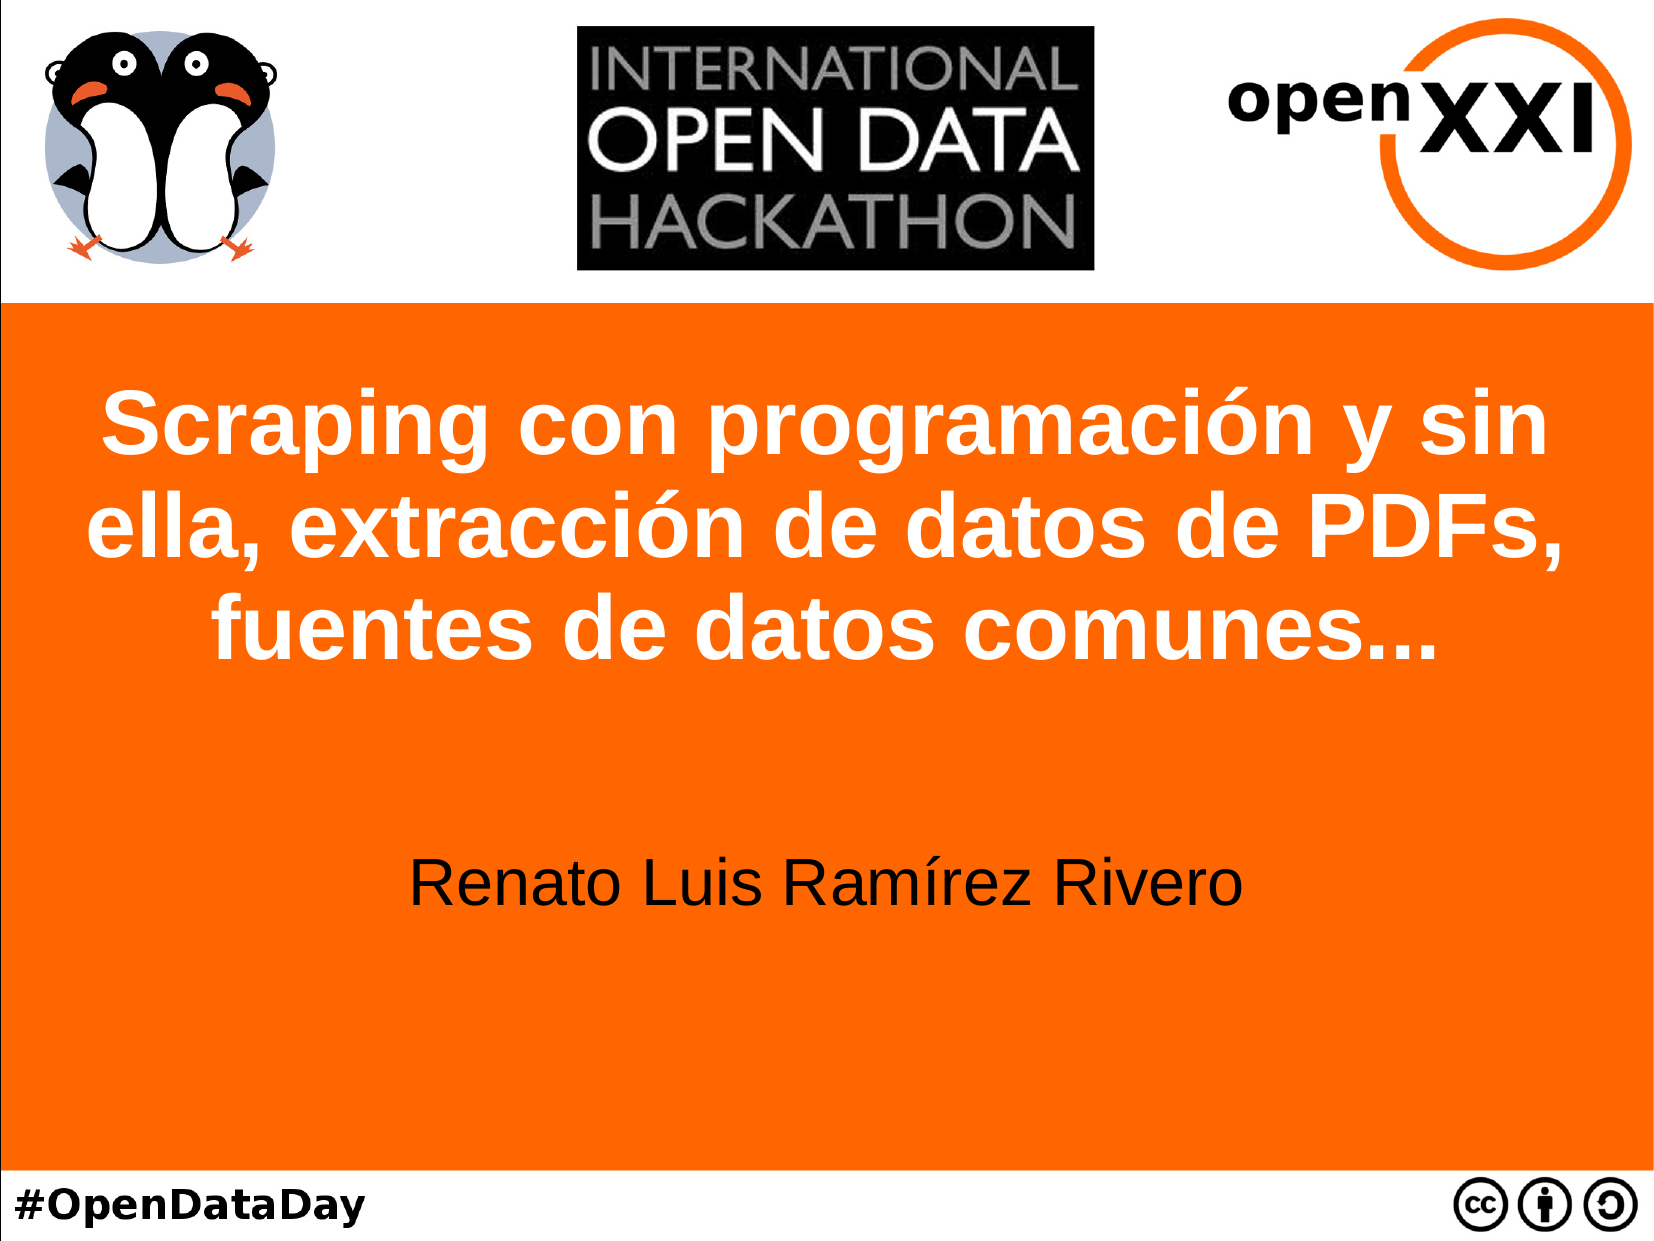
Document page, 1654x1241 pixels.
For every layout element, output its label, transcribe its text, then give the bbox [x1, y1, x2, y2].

subtitle Renato Luis Ramírez Rivero [82, 755, 1571, 1010]
picture [0, 0, 1654, 1241]
title Scraping con programación y sin ella, extracción de datos de PDFs, fuentes de datos comunes... [82, 330, 1571, 721]
